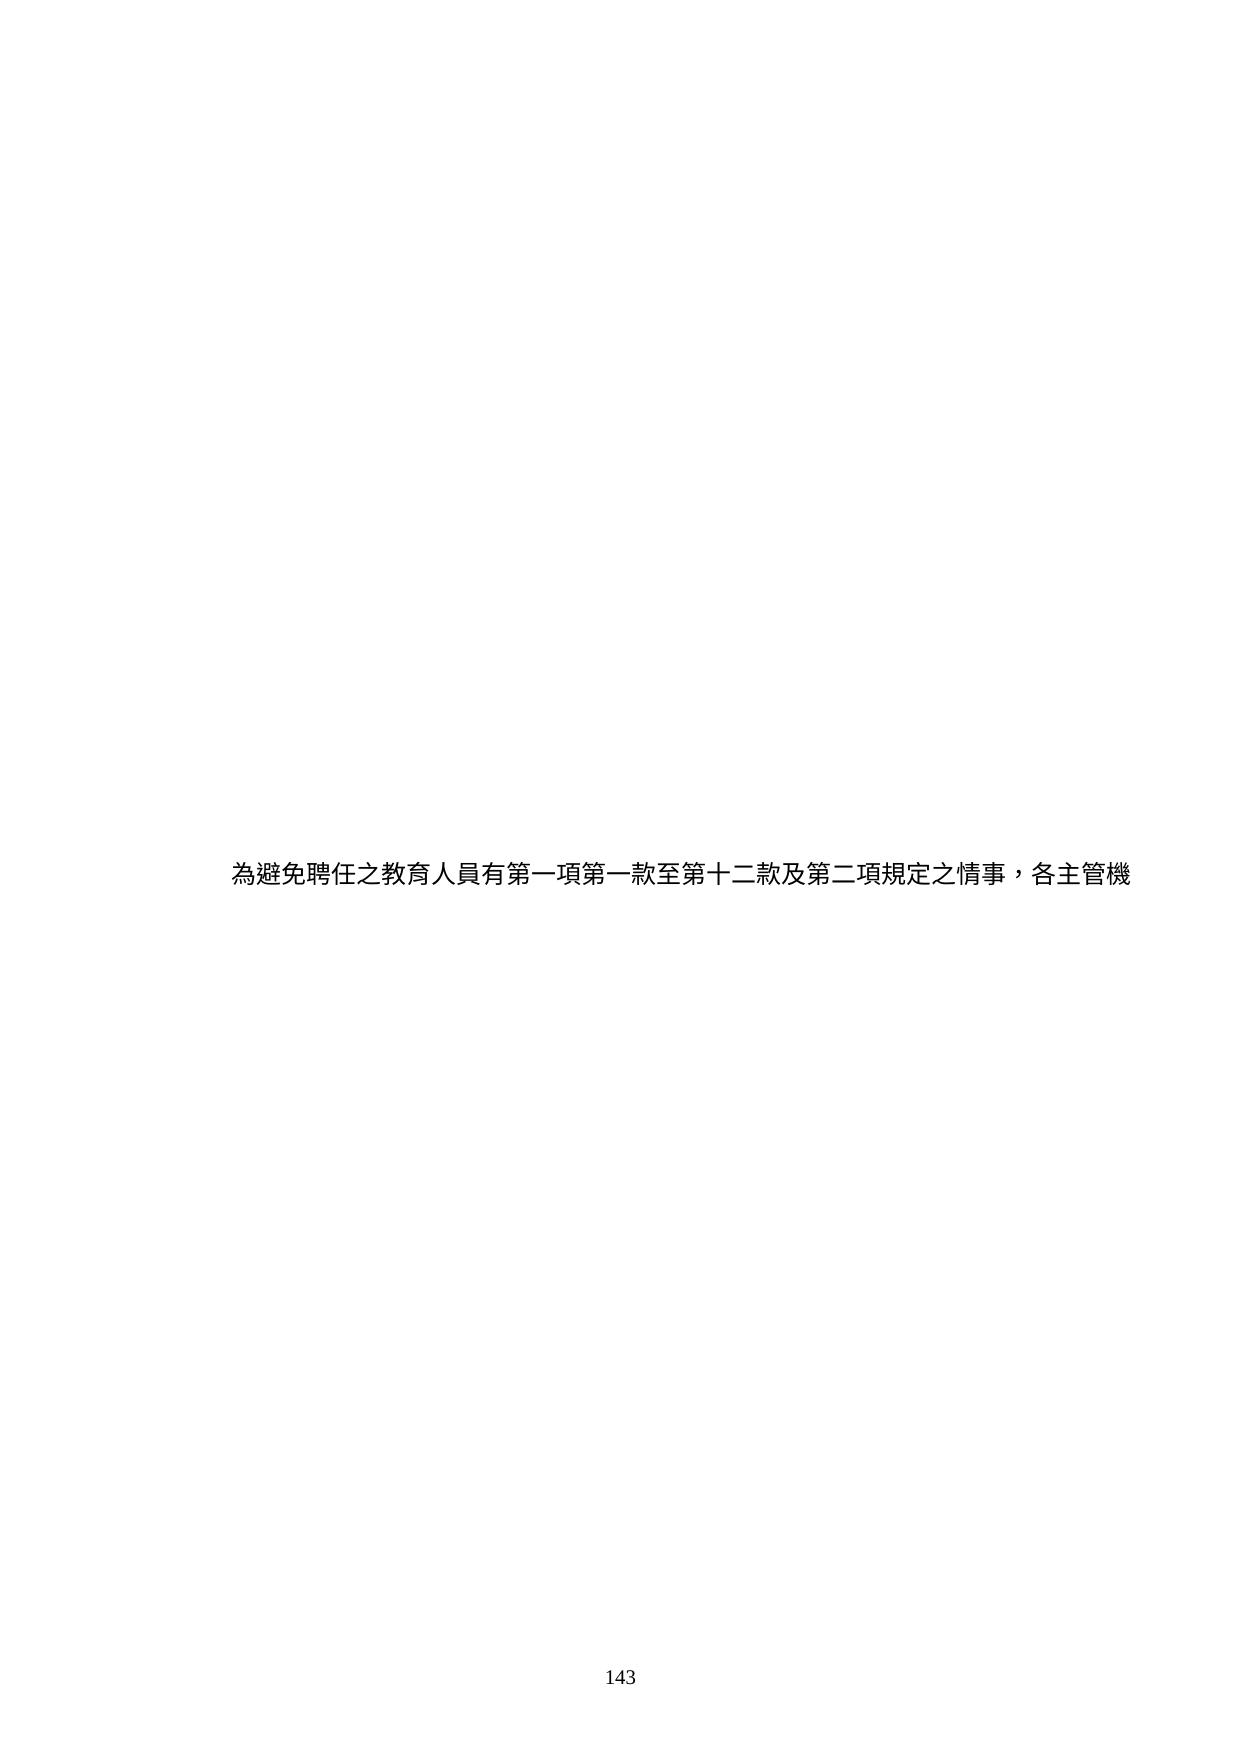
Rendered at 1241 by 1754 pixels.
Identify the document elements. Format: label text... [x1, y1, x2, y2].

text 為避免聘任之教育人員有第一項第一款至第十二款及第二項規定之情事，各主管機 [231, 831, 1134, 893]
